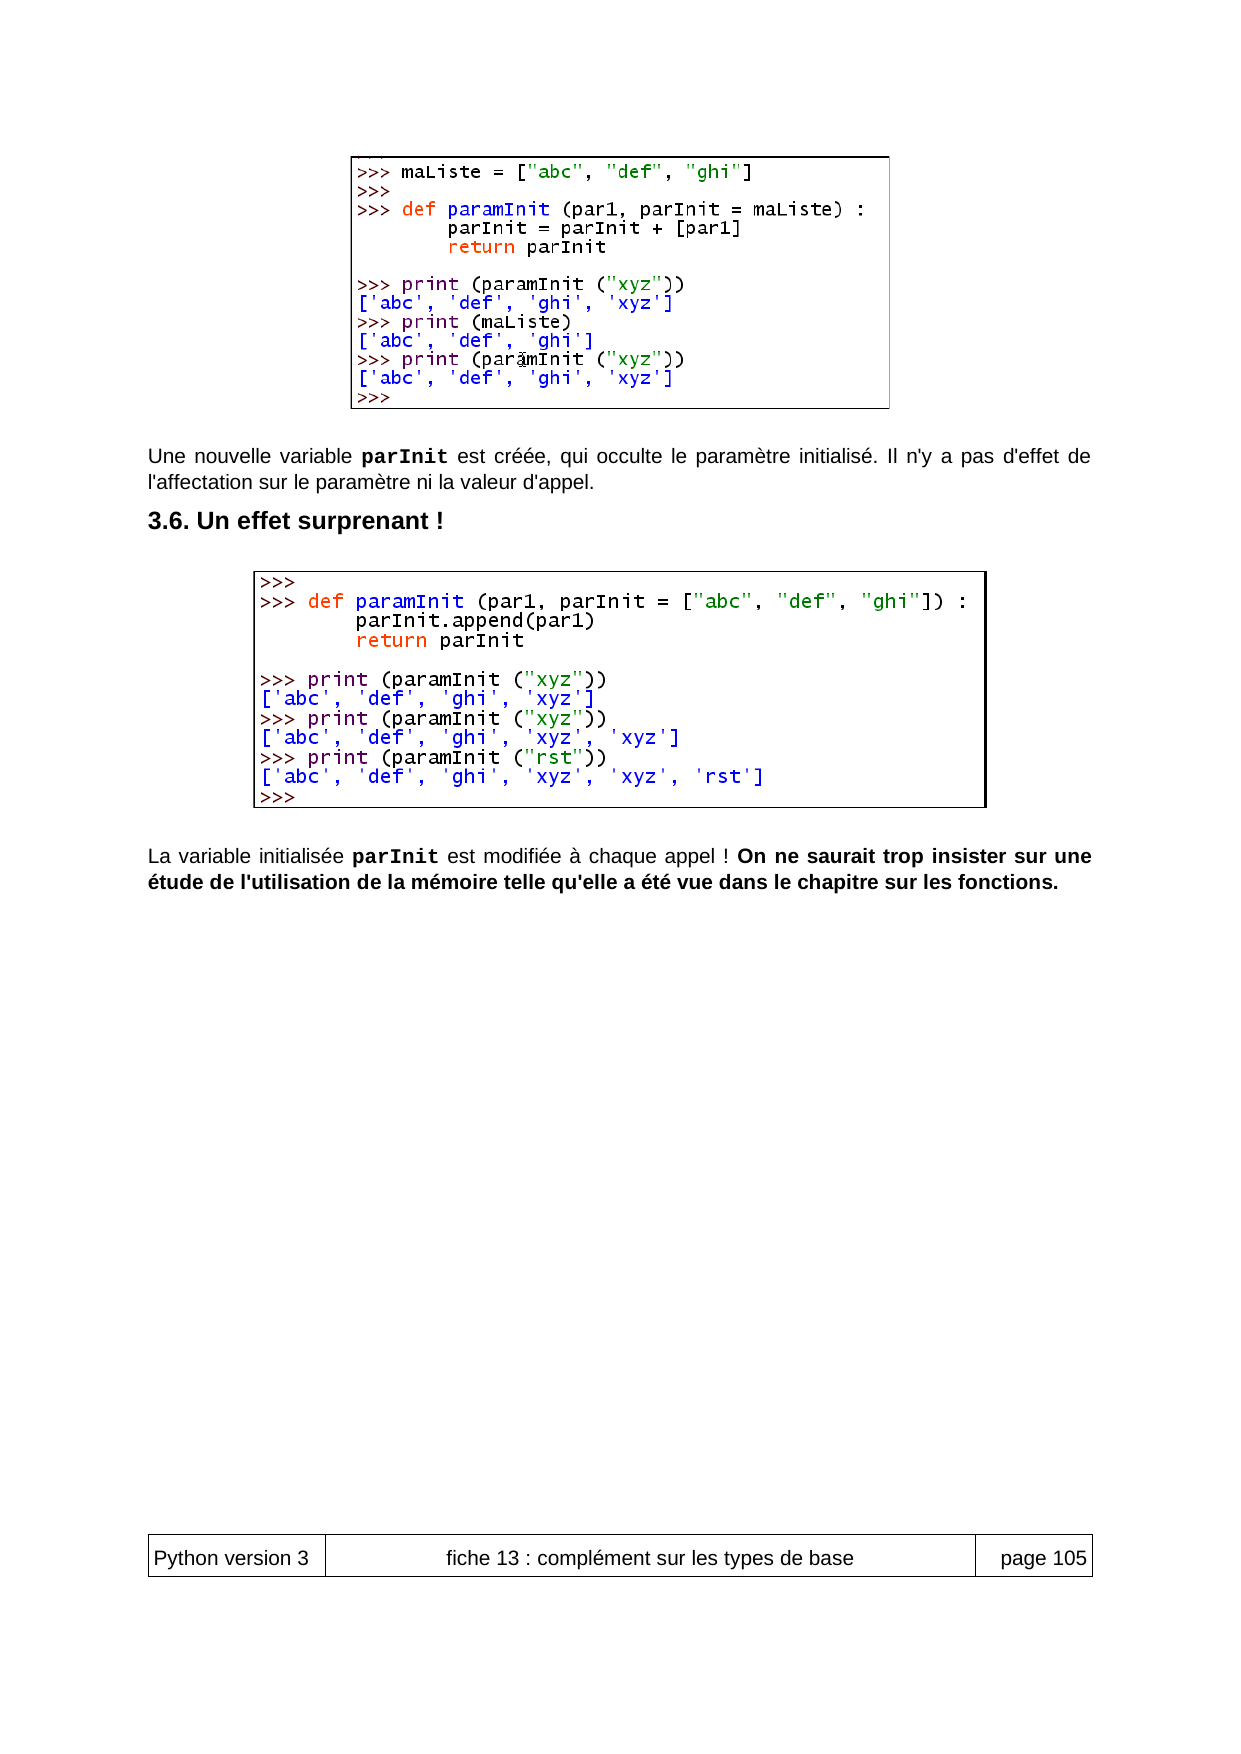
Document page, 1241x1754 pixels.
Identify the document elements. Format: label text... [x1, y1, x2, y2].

picture [253, 571, 987, 808]
text La variable initialisée parInit est modifiée à chaque appel ! On ne saurait trop insister sur une étude de l'utilisation de la mémoire telle qu'elle a été vue dans le chapitre sur les fonctions. [148, 844, 1092, 894]
picture [350, 156, 890, 409]
subtitle 3.6. Un effet surprenant ! [148, 506, 1092, 535]
text Une nouvelle variable parInit est créée, qui occulte le paramètre initialisé. Il n'y a pas d'effet de l'affectation sur le paramètre ni la valeur d'appel. [148, 444, 1092, 494]
